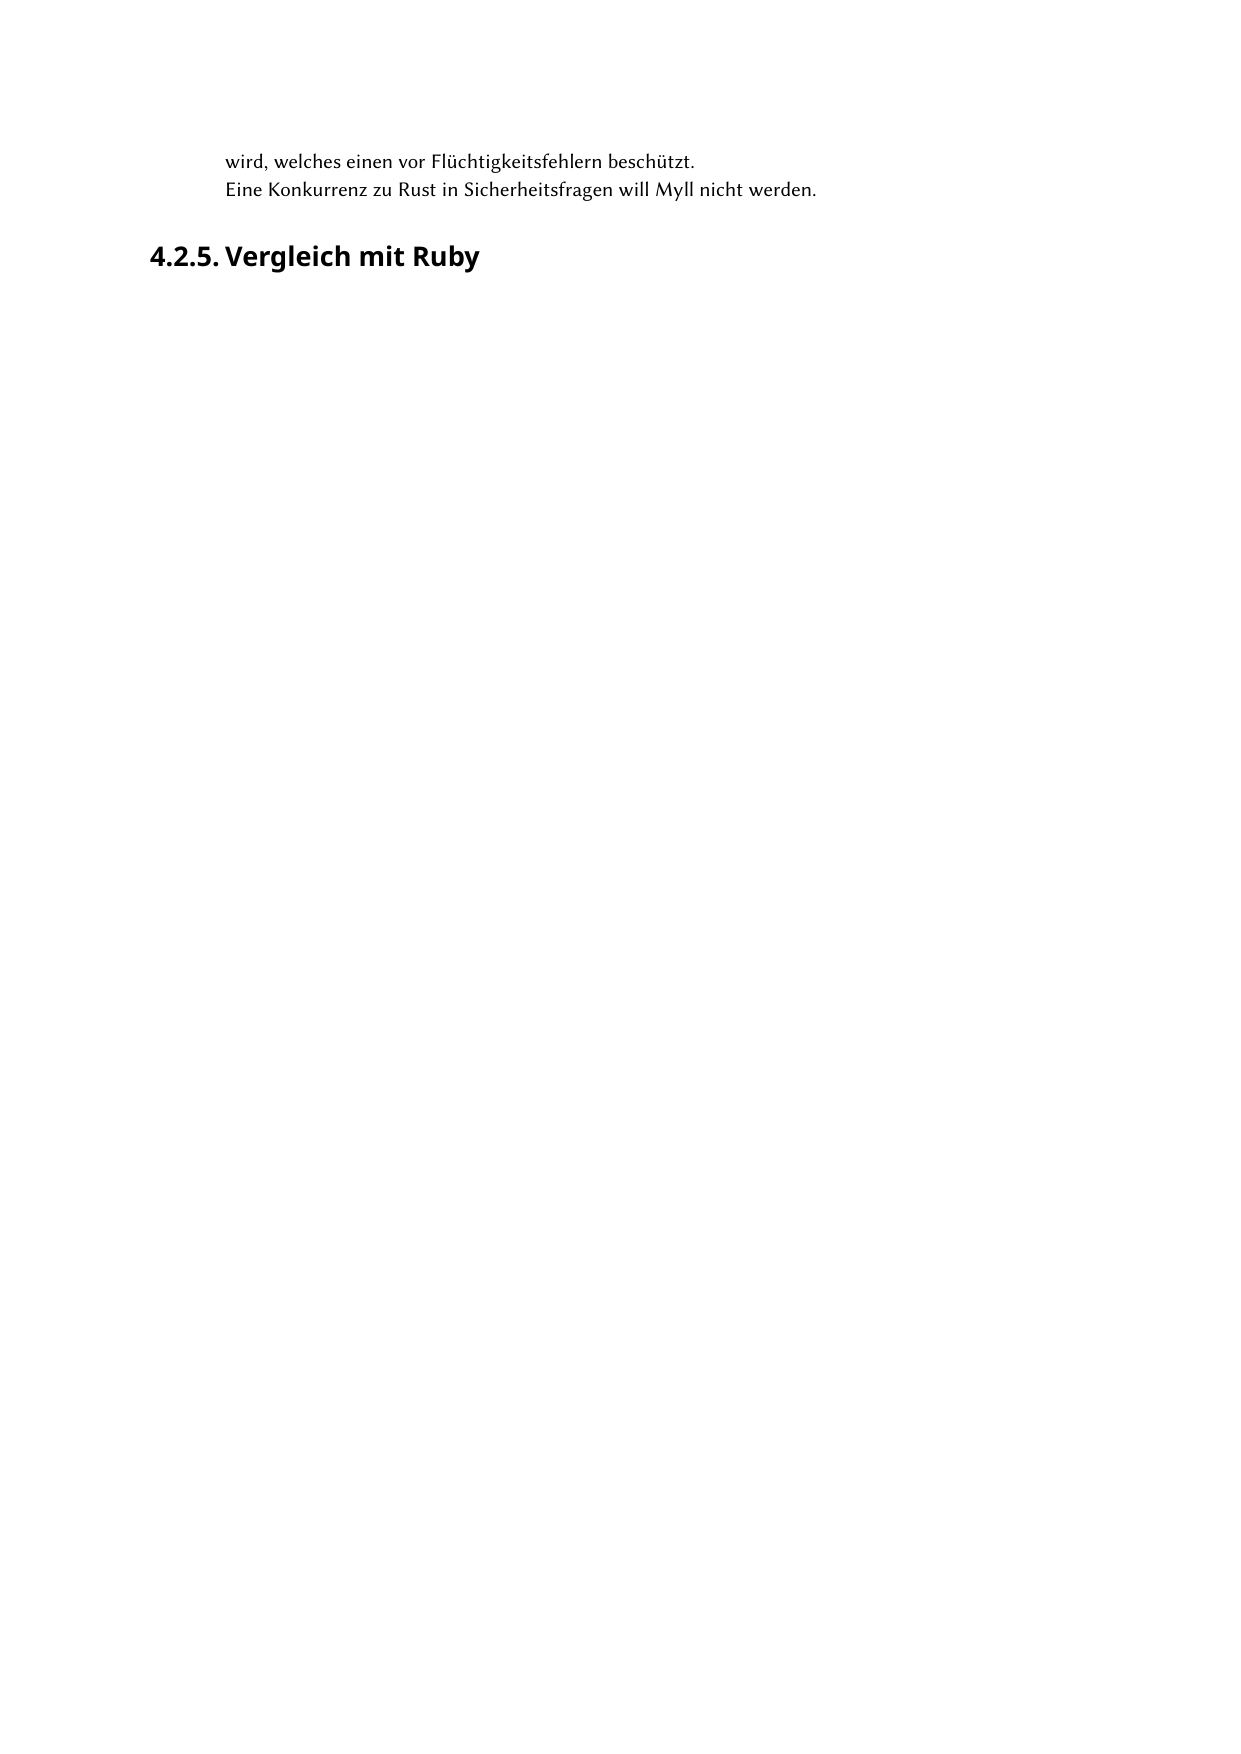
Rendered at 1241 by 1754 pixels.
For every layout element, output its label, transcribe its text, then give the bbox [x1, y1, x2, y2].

text wird, welches einen vor Flüchtigkeitsfehlern beschützt. [225, 150, 1090, 174]
text Eine Konkurrenz zu Rust in Sicherheitsfragen will Myll nicht werden. [225, 177, 1090, 201]
subtitle Vergleich mit Ruby [150, 238, 1090, 275]
